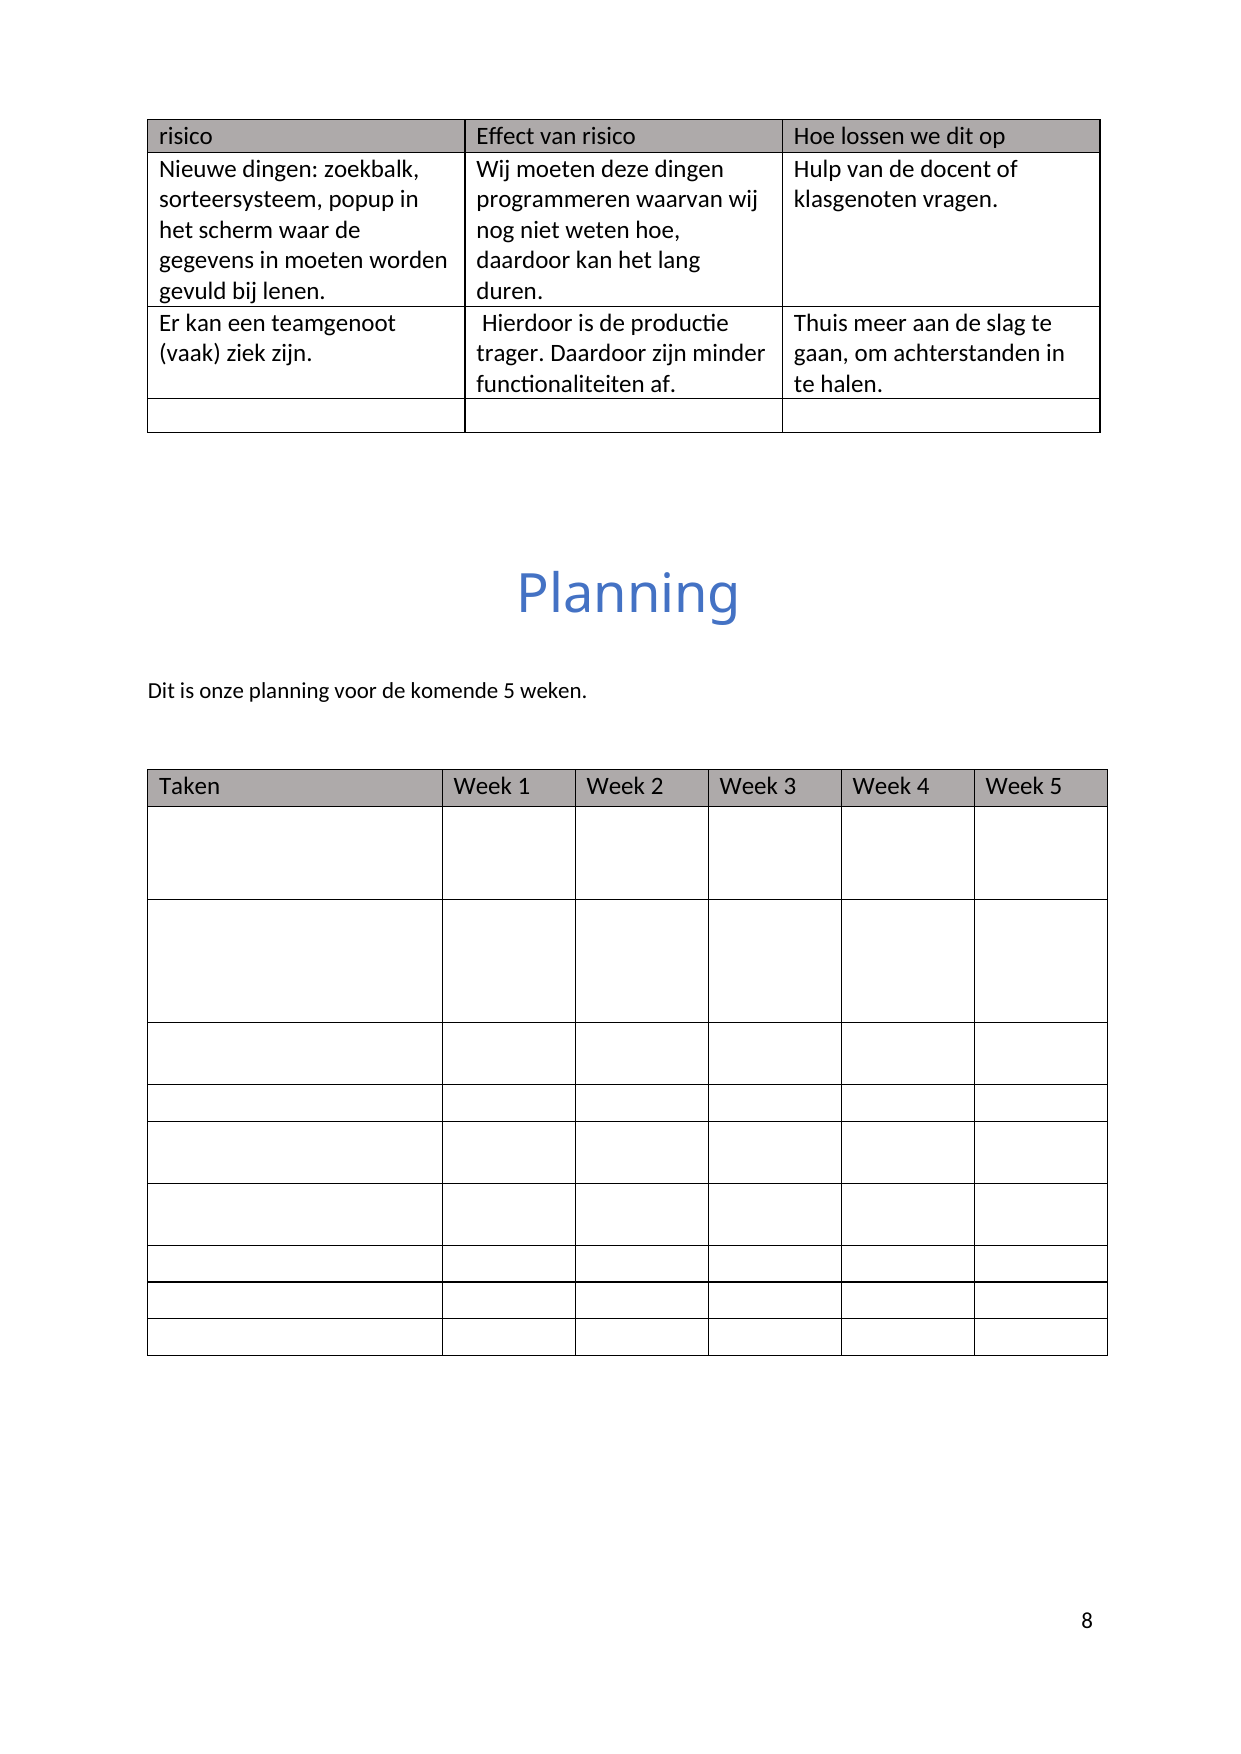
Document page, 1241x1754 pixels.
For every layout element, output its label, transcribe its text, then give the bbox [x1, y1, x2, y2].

table_cell [148, 1184, 442, 1245]
table_cell [148, 1023, 442, 1084]
table_cell Er kan een teamgenoot (vaak) ziek zijn. [148, 307, 464, 398]
table_cell [709, 900, 841, 1022]
table_cell [576, 1319, 708, 1355]
table_cell Nieuwe dingen: zoekbalk, sorteersysteem, popup in het scherm waar de gegevens in moeten worden gevuld bij lenen. [148, 153, 464, 306]
table_header Week 1 [443, 770, 575, 806]
table_cell [148, 1283, 442, 1318]
table_cell [576, 1085, 708, 1121]
table_cell [842, 900, 974, 1022]
table_cell [443, 1085, 575, 1121]
table_cell [975, 1122, 1107, 1183]
table_cell Hulp van de docent of klasgenoten vragen. [783, 153, 1099, 306]
table_cell [443, 1246, 575, 1281]
table_header risico [148, 120, 464, 152]
table_cell [709, 1283, 841, 1318]
table_cell [443, 1283, 575, 1318]
table_cell [975, 1184, 1107, 1245]
table_cell Thuis meer aan de slag te gaan, om achterstanden in te halen. [783, 307, 1099, 398]
table_header Week 4 [842, 770, 974, 806]
table_cell [842, 1122, 974, 1183]
table_cell [576, 1184, 708, 1245]
table_header Week 5 [975, 770, 1107, 806]
table_cell [842, 1319, 974, 1355]
table_cell [466, 399, 782, 432]
table_cell [709, 1122, 841, 1183]
table_cell [842, 1283, 974, 1318]
table_cell [443, 900, 575, 1022]
table_cell [975, 807, 1107, 899]
table_cell [148, 1319, 442, 1355]
table_cell [842, 1184, 974, 1245]
text Dit is onze planning voor de komende 5 weken. [148, 676, 1093, 704]
table_cell [443, 1184, 575, 1245]
table_cell [576, 1283, 708, 1318]
table_cell [975, 1283, 1107, 1318]
table_cell [443, 1023, 575, 1084]
table_cell [148, 1122, 442, 1183]
table_cell [576, 1122, 708, 1183]
table_cell [842, 1023, 974, 1084]
table_cell [576, 900, 708, 1022]
table_header Effect van risico [466, 120, 782, 152]
table_cell [709, 1184, 841, 1245]
table_header Week 2 [576, 770, 708, 806]
table_cell [709, 1246, 841, 1281]
table_header Hoe lossen we dit op [783, 120, 1099, 152]
table_cell [148, 1246, 442, 1281]
table_cell [576, 1246, 708, 1281]
table_cell [443, 807, 575, 899]
table_cell [842, 1246, 974, 1281]
table_cell [975, 1246, 1107, 1281]
table_cell [975, 1319, 1107, 1355]
table_cell Wij moeten deze dingen programmeren waarvan wij nog niet weten hoe, daardoor kan het lang duren. [466, 153, 782, 306]
table_cell [709, 807, 841, 899]
table_cell [975, 1023, 1107, 1084]
table_cell [576, 1023, 708, 1084]
table_cell [975, 900, 1107, 1022]
table_cell [148, 1085, 442, 1121]
table_cell [148, 807, 442, 899]
table_cell [709, 1319, 841, 1355]
table_cell [148, 900, 442, 1022]
table_header Taken [148, 770, 442, 806]
table_cell [443, 1122, 575, 1183]
table_cell [842, 1085, 974, 1121]
table_cell [842, 807, 974, 899]
table_cell [783, 399, 1099, 432]
table_header Week 3 [709, 770, 841, 806]
table_cell [975, 1085, 1107, 1121]
table_cell Hierdoor is de productie trager. Daardoor zijn minder functionaliteiten af. [466, 307, 782, 398]
table_cell [709, 1085, 841, 1121]
subtitle Planning [443, 554, 1093, 628]
table_cell [443, 1319, 575, 1355]
table_cell [576, 807, 708, 899]
table_cell [709, 1023, 841, 1084]
table_cell [148, 399, 464, 432]
